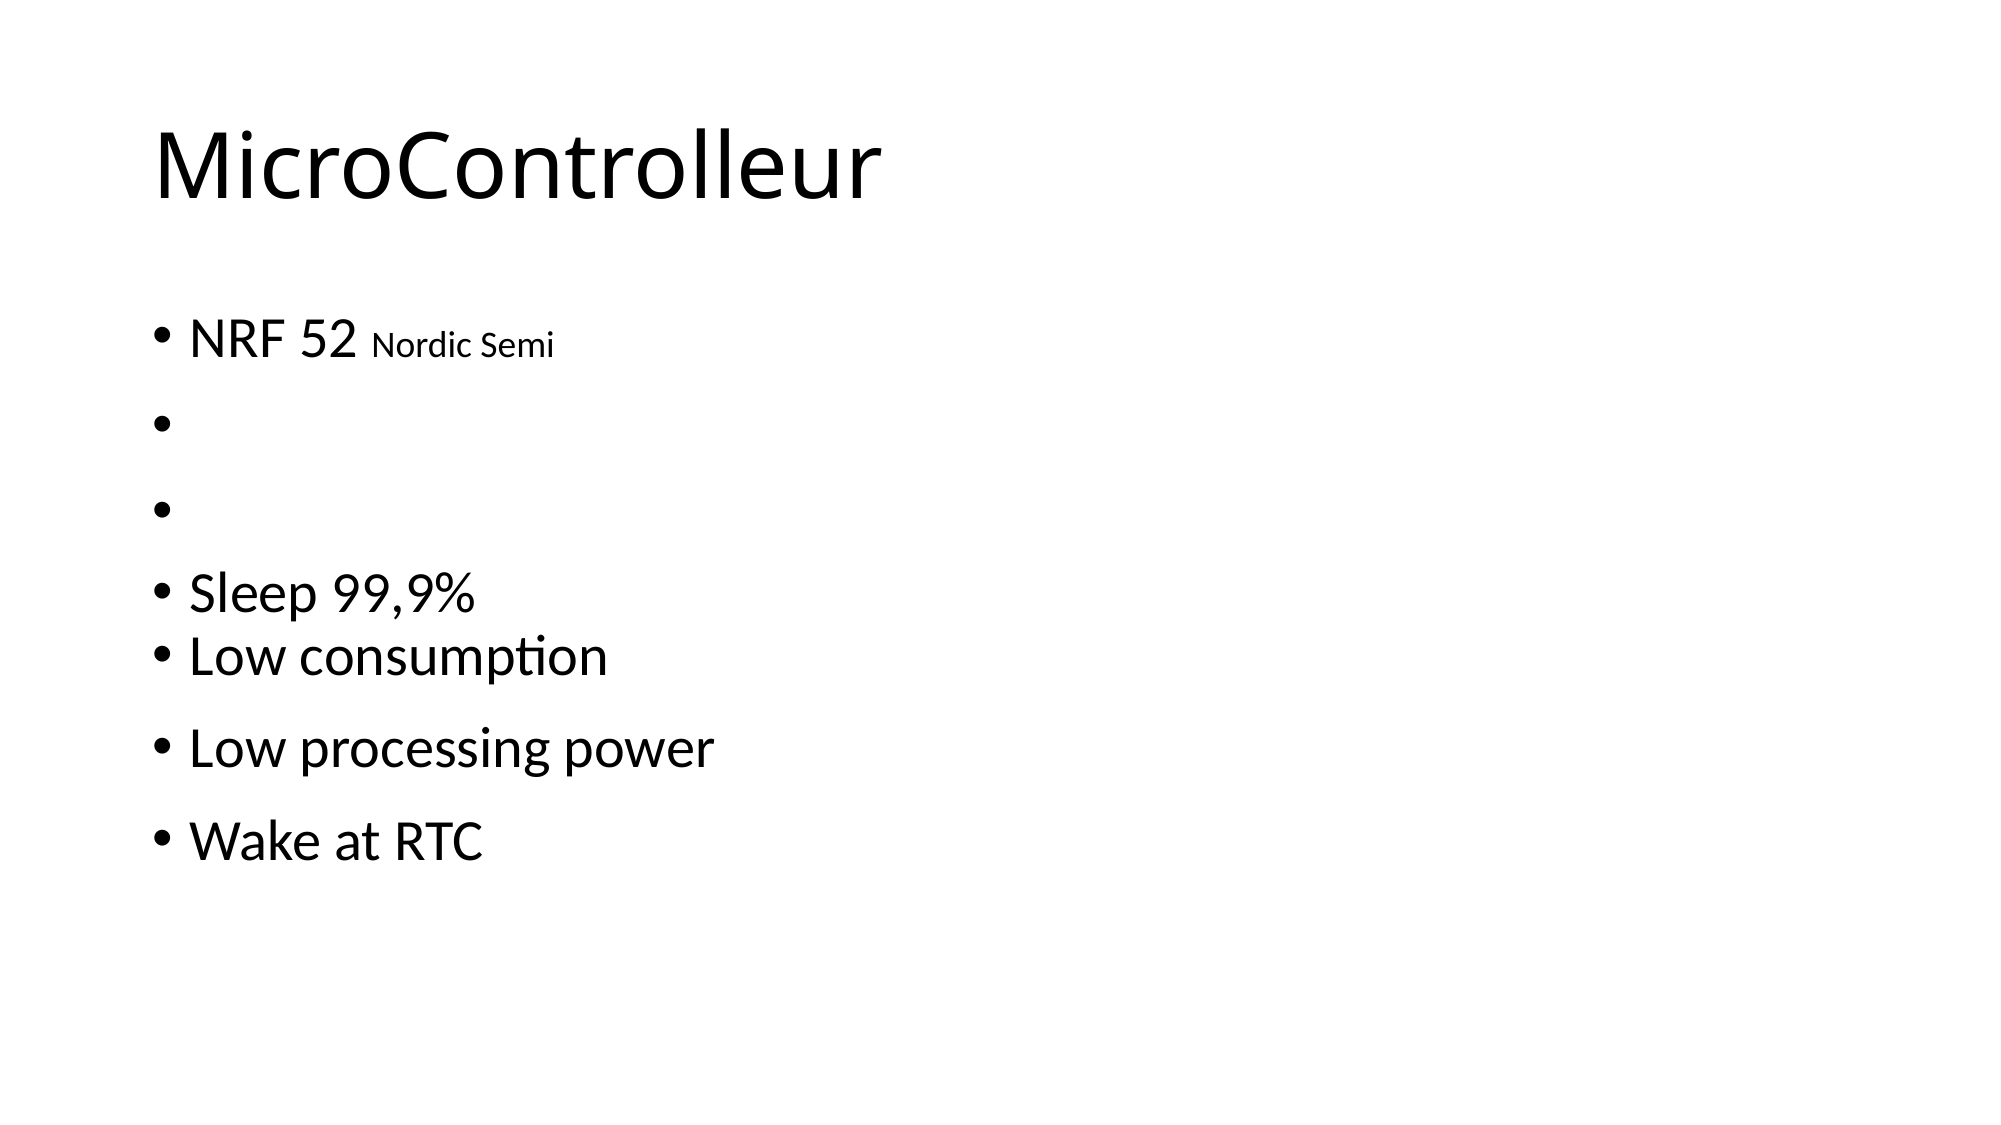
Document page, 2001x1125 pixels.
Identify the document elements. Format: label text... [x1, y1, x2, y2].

title MicroControlleur [137, 59, 1863, 278]
list NRF 52 Nordic Semi Sleep 99,9% Low consumption Low processing power Wake at RTC [137, 299, 1863, 1014]
